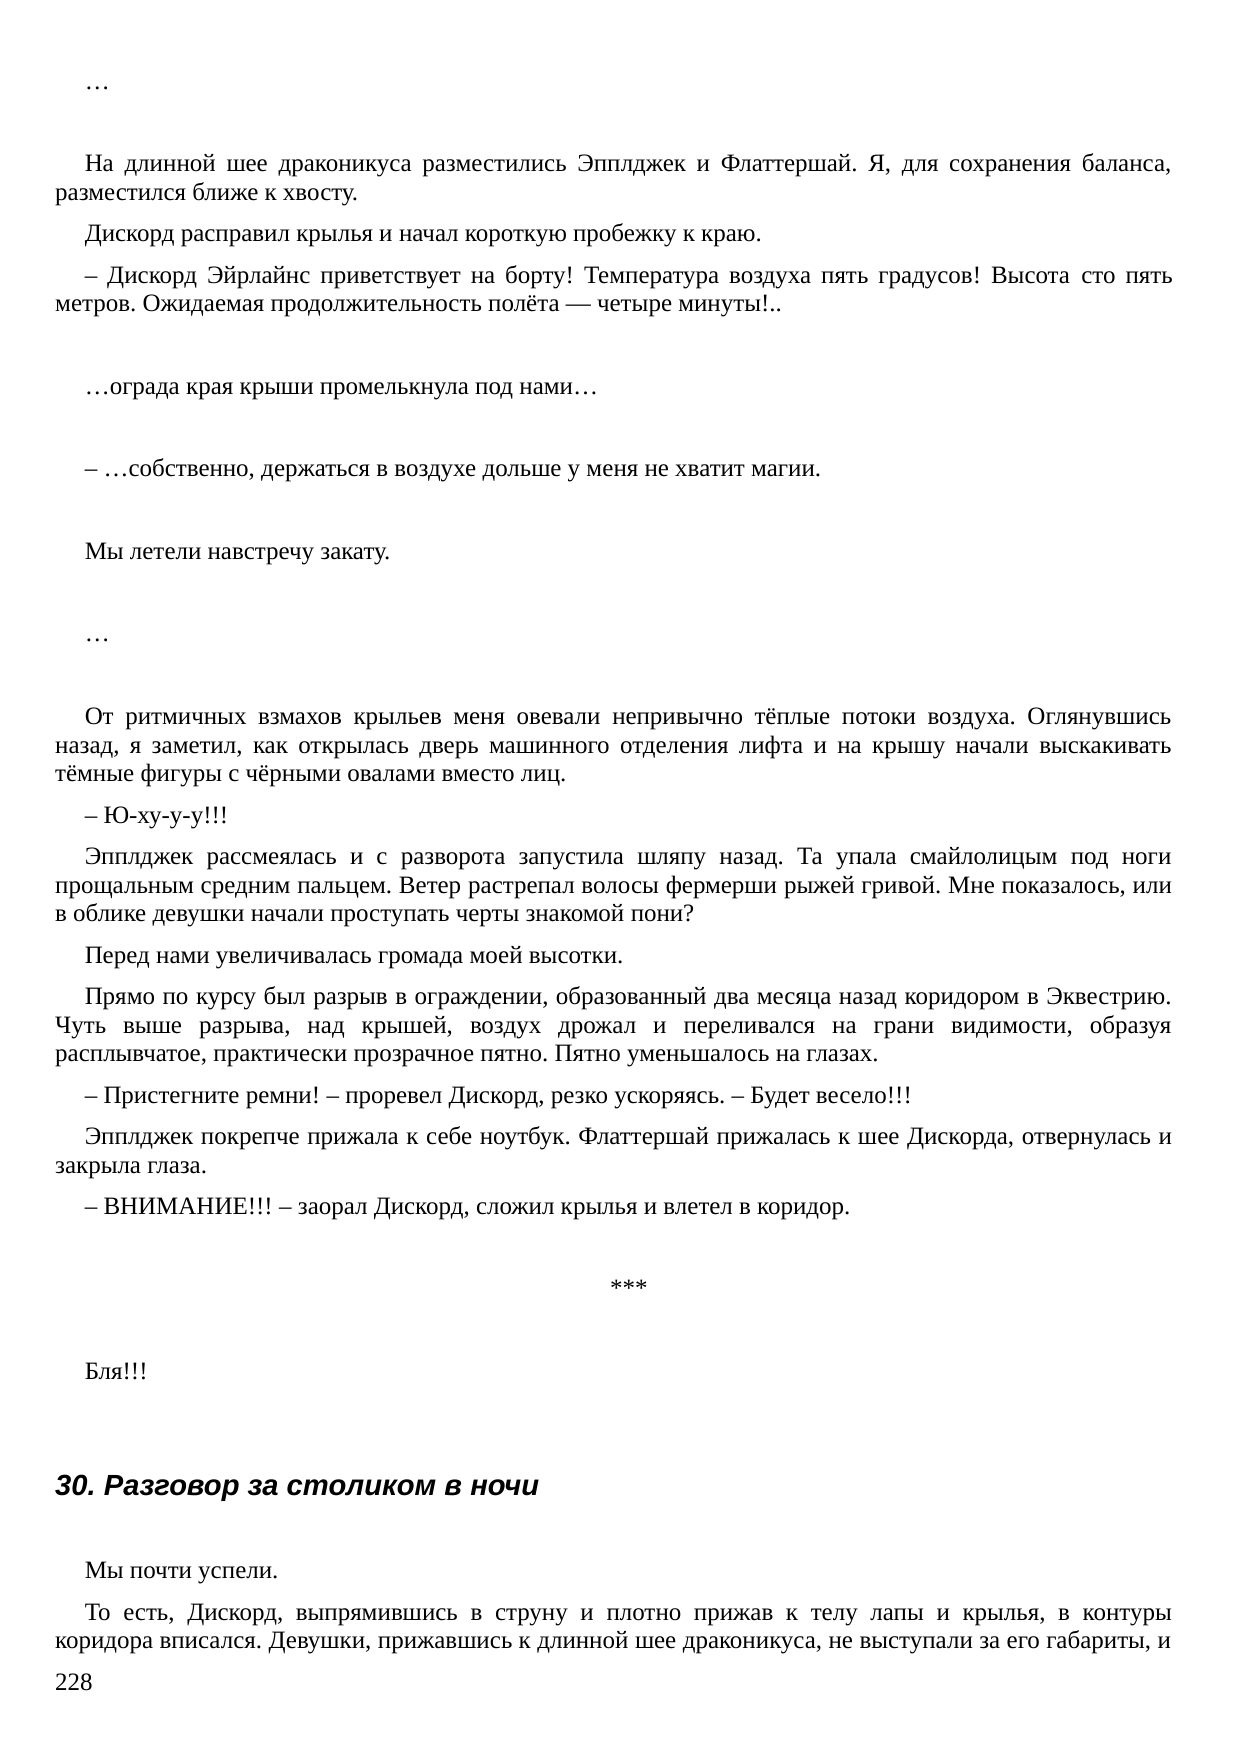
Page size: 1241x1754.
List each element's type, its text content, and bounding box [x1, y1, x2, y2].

text Эпплджек покрепче прижала к себе ноутбук. Флаттершай прижалась к шее Дискорда, отвернулась и закрыла глаза. [55, 1121, 1173, 1178]
text – ВНИМАНИЕ!!! – заорал Дискорд, сложил крылья и влетел в коридор. [55, 1191, 1173, 1220]
text – Дискорд Эйрлайнс приветствует на борту! Температура воздуха пять градусов! Высота сто пять метров. Ожидаемая продолжительность полёта — четыре минуты!.. [55, 260, 1173, 317]
text *** [55, 1273, 1173, 1302]
text Бля!!! [55, 1356, 1173, 1385]
text От ритмичных взмахов крыльев меня овевали непривычно тёплые потоки воздуха. Оглянувшись назад, я заметил, как открылась дверь машинного отделения лифта и на крышу начали выскакивать тёмные фигуры с чёрными овалами вместо лиц. [55, 701, 1173, 787]
text – Ю-ху-у-у!!! [55, 800, 1173, 828]
subtitle 30. Разговор за столиком в ночи [55, 1468, 1173, 1502]
text – Пристегните ремни! – проревел Дискорд, резко ускоряясь. – Будет весело!!! [55, 1080, 1173, 1108]
text … [55, 66, 1173, 95]
text …ограда края крыши промелькнула под нами… [55, 371, 1173, 400]
text Перед нами увеличивалась громада моей высотки. [55, 940, 1173, 968]
text То есть, Дискорд, выпрямившись в струну и плотно прижав к телу лапы и крылья, в контуры коридора вписался. Девушки, прижавшись к длинной шее драконикуса, не выступали за его габариты, и [55, 1597, 1173, 1654]
text Мы почти успели. [55, 1556, 1173, 1584]
text … [55, 618, 1173, 647]
text Эпплджек рассмеялась и с разворота запустила шляпу назад. Та упала смайлолицым под ноги прощальным средним пальцем. Ветер растрепал волосы фермерши рыжей гривой. Мне показалось, или в облике девушки начали проступать черты знакомой пони? [55, 841, 1173, 927]
text Дискорд расправил крылья и начал короткую пробежку к краю. [55, 218, 1173, 247]
text На длинной шее драконикуса разместились Эпплджек и Флаттершай. Я, для сохранения баланса, разместился ближе к хвосту. [55, 148, 1173, 206]
text – …собственно, держаться в воздухе дольше у меня не хватит магии. [55, 453, 1173, 482]
text Мы летели навстречу закату. [55, 536, 1173, 565]
text Прямо по курсу был разрыв в ограждении, образованный два месяца назад коридором в Эквестрию. Чуть выше разрыва, над крышей, воздух дрожал и переливался на грани видимости, образуя расплывчатое, практически прозрачное пятно. Пятно уменьшалось на глазах. [55, 981, 1173, 1067]
